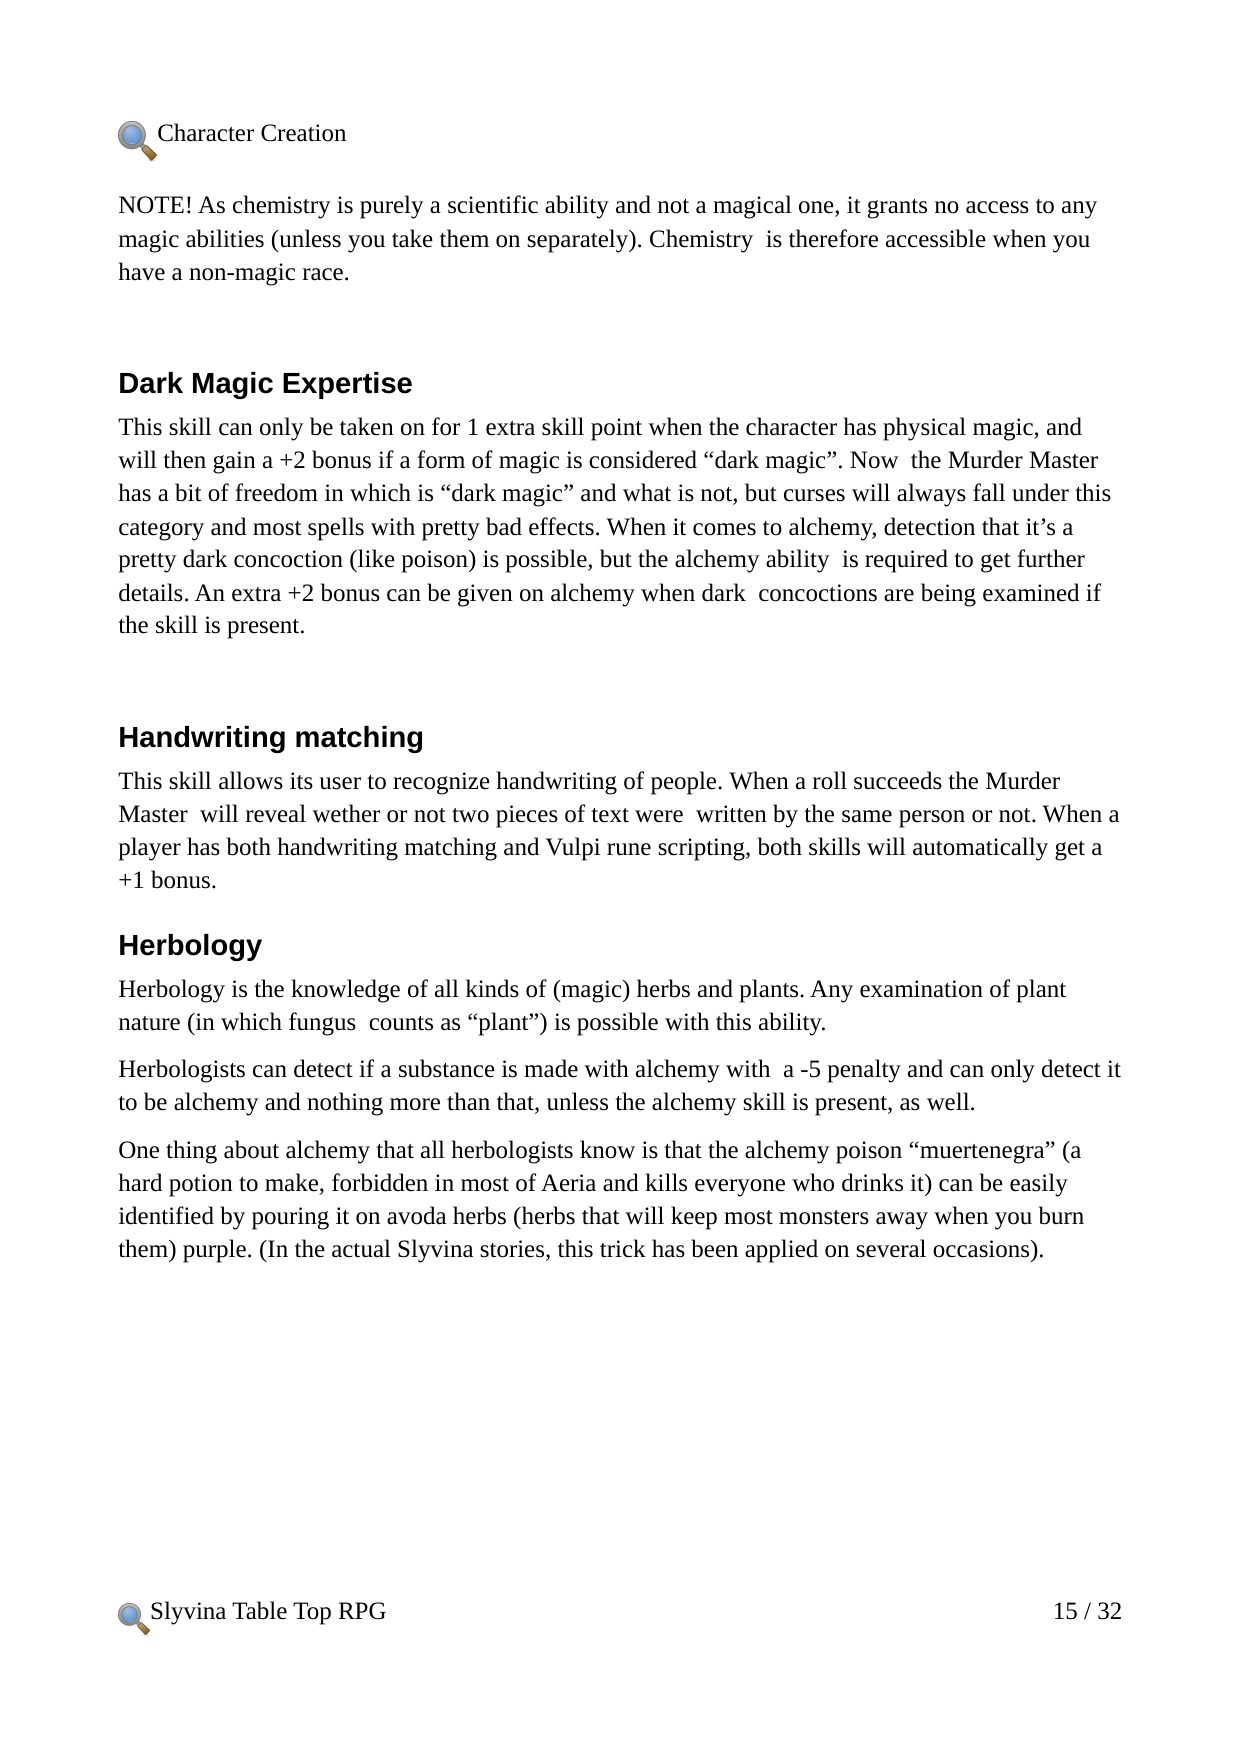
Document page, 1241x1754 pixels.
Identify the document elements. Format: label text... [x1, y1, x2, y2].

text One thing about alchemy that all herbologists know is that the alchemy poison “muertenegra” (a hard potion to make, forbidden in most of Aeria and kills everyone who drinks it) can be easily identified by pouring it on avoda herbs (herbs that will keep most monsters away when you burn them) purple. (In the actual Slyvina stories, this trick has been applied on several occasions). [118, 1135, 1122, 1263]
picture [118, 121, 158, 162]
subtitle Herbology [118, 928, 1122, 961]
subtitle Dark Magic Expertise [118, 366, 1122, 400]
text This skill allows its user to recognize handwriting of people. When a roll succeeds the Murder Master will reveal wether or not two pieces of text were written by the same person or not. When a player has both handwriting matching and Vulpi rune scripting, both skills will automatically get a +1 bonus. [118, 766, 1122, 894]
text Herbology is the knowledge of all kinds of (magic) herbs and plants. Any examination of plant nature (in which fungus counts as “plant”) is possible with this ability. [118, 974, 1122, 1036]
picture [118, 1603, 150, 1636]
text Herbologists can detect if a substance is made with alchemy with a -5 penalty and can only detect it to be alchemy and nothing more than that, unless the alchemy skill is present, as well. [118, 1054, 1122, 1116]
subtitle Handwriting matching [118, 720, 1122, 754]
text NOTE! As chemistry is purely a scientific ability and not a magical one, it grants no access to any magic abilities (unless you take them on separately). Chemistry is therefore accessible when you have a non-magic race. [118, 191, 1122, 285]
text This skill can only be taken on for 1 extra skill point when the character has physical magic, and will then gain a +2 bonus if a form of magic is considered “dark magic”. Now the Murder Master has a bit of freedom in which is “dark magic” and what is not, but curses will always fall under this category and most spells with pretty bad effects. When it comes to alchemy, detection that it’s a pretty dark concoction (like poison) is possible, but the alchemy ability is required to get further details. An extra +2 bonus can be given on alchemy when dark concoctions are being examined if the skill is present. [118, 412, 1122, 639]
